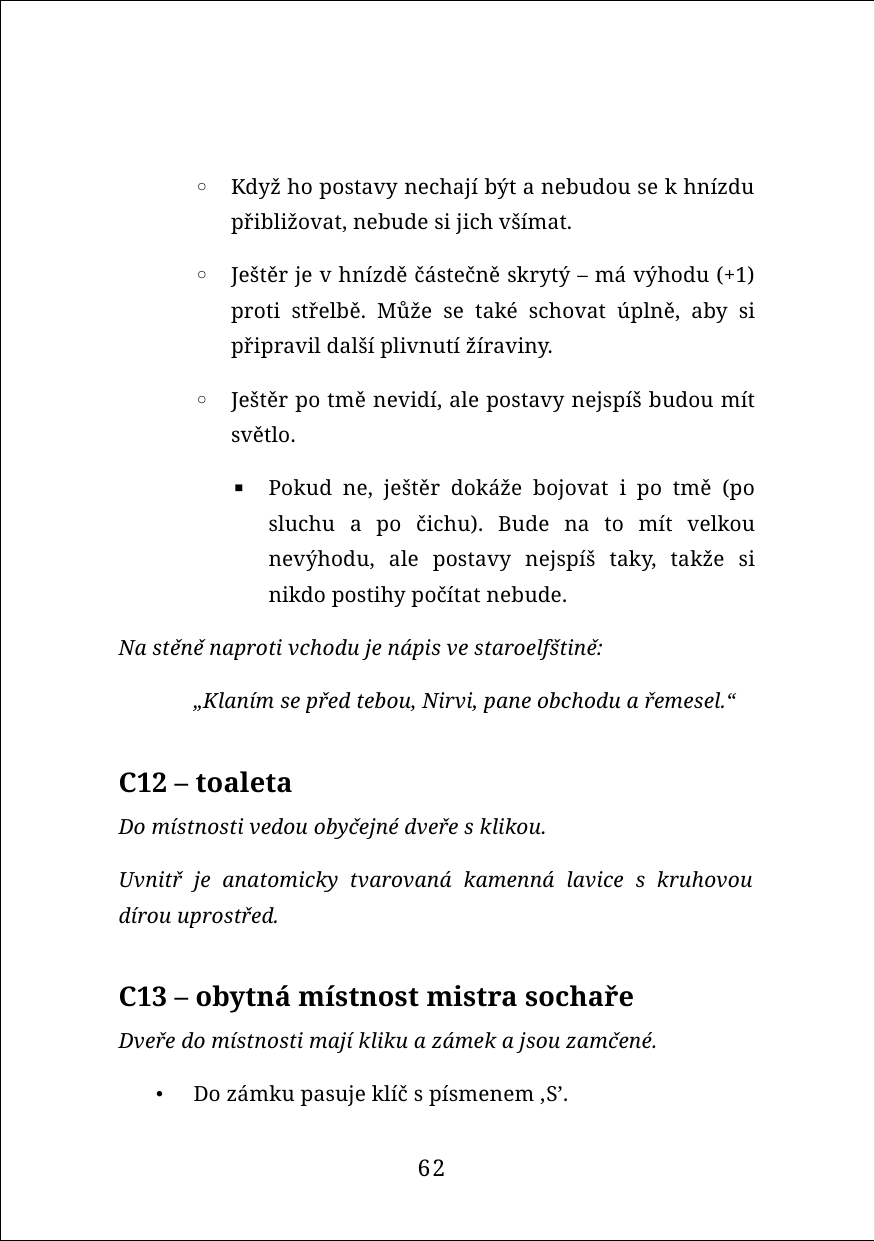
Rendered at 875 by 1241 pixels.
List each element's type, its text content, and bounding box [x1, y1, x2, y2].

subtitle C13 – obytná místnost mistra sochaře [118, 978, 756, 1014]
text Uvnitř je anatomicky tvarovaná kamenná lavice s kruhovou dírou uprostřed. [118, 865, 756, 929]
text Na stěně naproti vchodu je nápis ve staroelfštině: [118, 633, 756, 662]
text Do místnosti vedou obyčejné dveře s klikou. [118, 812, 756, 841]
subtitle C12 – toaleta [118, 763, 756, 800]
list Ještěr je v hnízdě částečně skrytý – má výhodu (+1) proti střelbě. Může se také schovat úplně, aby si připravil další plivnutí žíraviny. [193, 261, 756, 360]
list Ještěr po tmě nevidí, ale postavy nejspíš budou mít světlo. [193, 385, 756, 449]
list Do zámku pasuje klíč s písmenem ‚S’. [156, 1079, 756, 1108]
list Když ho postavy nechají být a nebudou se k hnízdu přibližovat, nebude si jich všímat. [193, 172, 756, 236]
list Pokud ne, ještěr dokáže bojovat i po tmě (po sluchu a po čichu). Bude na to mít velkou nevýhodu, ale postavy nejspíš taky, takže si nikdo postihy počítat nebude. [231, 473, 756, 608]
text Dveře do místnosti mají kliku a zámek a jsou zamčené. [118, 1026, 756, 1055]
list „Klaním se před tebou, Nirvi, pane obchodu a řemesel.“ [156, 687, 756, 715]
